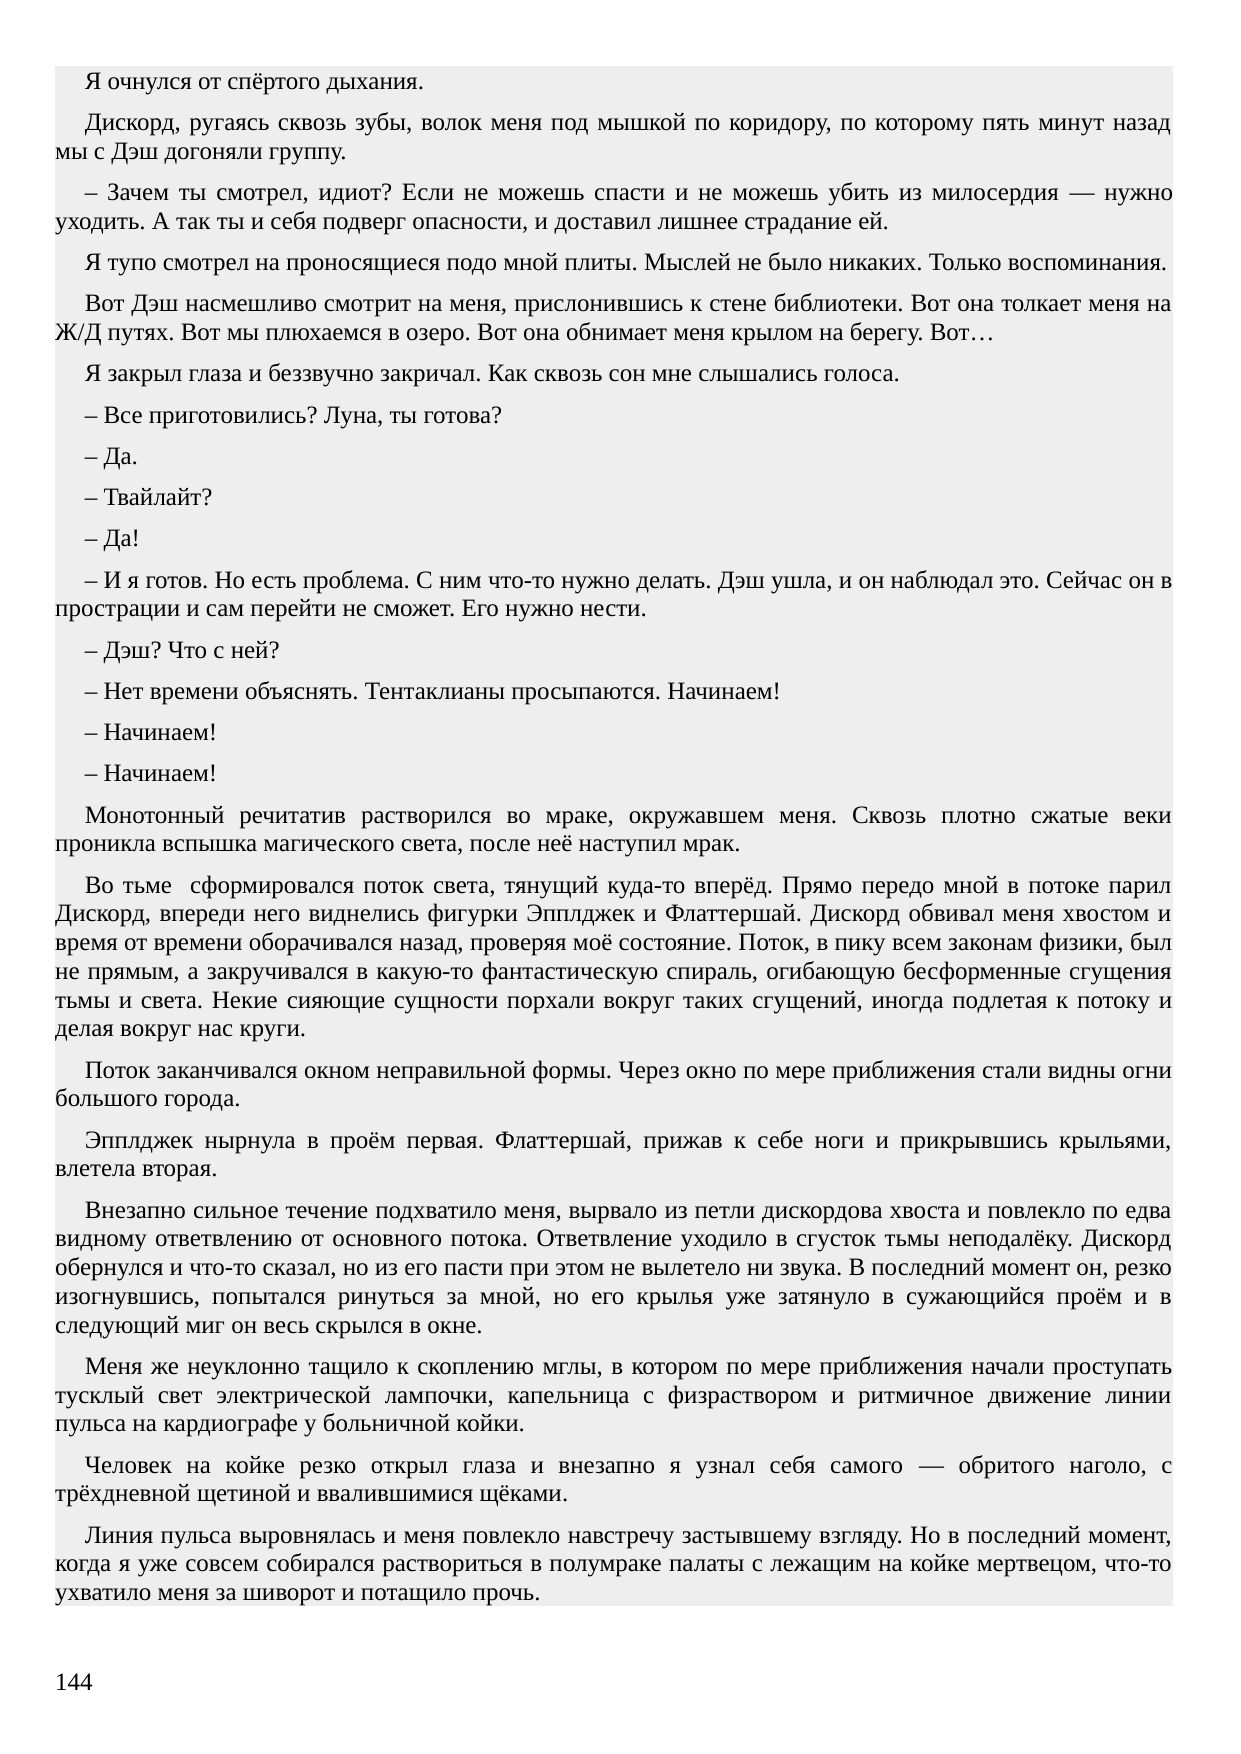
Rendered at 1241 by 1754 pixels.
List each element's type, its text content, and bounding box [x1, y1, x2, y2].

text Меня же неуклонно тащило к скоплению мглы, в котором по мере приближения начали проступать тусклый свет электрической лампочки, капельница с физраствором и ритмичное движение линии пульса на кардиографе у больничной койки. [55, 1351, 1173, 1437]
text Я закрыл глаза и беззвучно закричал. Как сквозь сон мне слышались голоса. [55, 358, 1173, 387]
text Дискорд, ругаясь сквозь зубы, волок меня под мышкой по коридору, по которому пять минут назад мы с Дэш догоняли группу. [55, 107, 1173, 165]
text – Зачем ты смотрел, идиот? Если не можешь спасти и не можешь убить из милосердия — нужно уходить. А так ты и себя подверг опасности, и доставил лишнее страдание ей. [55, 177, 1173, 235]
text Вот Дэш насмешливо смотрит на меня, прислонившись к стене библиотеки. Вот она толкает меня на Ж/Д путях. Вот мы плюхаемся в озеро. Вот она обнимает меня крылом на берегу. Вот… [55, 288, 1173, 346]
text Я очнулся от спёртого дыхания. [55, 66, 1173, 95]
text Монотонный речитатив растворился во мраке, окружавшем меня. Сквозь плотно сжатые веки проникла вспышка магического света, после неё наступил мрак. [55, 800, 1173, 857]
text Во тьме сформировался поток света, тянущий куда-то вперёд. Прямо передо мной в потоке парил Дискорд, впереди него виднелись фигурки Эпплджек и Флаттершай. Дискорд обвивал меня хвостом и время от времени оборачивался назад, проверяя моё состояние. Поток, в пику всем законам физики, был не прямым, а закручивался в какую-то фантастическую спираль, огибающую бесформенные сгущения тьмы и света. Некие сияющие сущности порхали вокруг таких сгущений, иногда подлетая к потоку и делая вокруг нас круги. [55, 870, 1173, 1042]
text Я тупо смотрел на проносящиеся подо мной плиты. Мыслей не было никаких. Только воспоминания. [55, 247, 1173, 276]
text – Начинаем! [55, 758, 1173, 787]
text Человек на койке резко открыл глаза и внезапно я узнал себя самого — обритого наголо, с трёхдневной щетиной и ввалившимися щёками. [55, 1450, 1173, 1507]
text – Твайлайт? [55, 482, 1173, 511]
text – Дэш? Что с ней? [55, 635, 1173, 663]
text Поток заканчивался окном неправильной формы. Через окно по мере приближения стали видны огни большого города. [55, 1055, 1173, 1112]
text – Да! [55, 523, 1173, 552]
text Внезапно сильное течение подхватило меня, вырвало из петли дискордова хвоста и повлекло по едва видному ответвлению от основного потока. Ответвление уходило в сгусток тьмы неподалёку. Дискорд обернулся и что-то сказал, но из его пасти при этом не вылетело ни звука. В последний момент он, резко изогнувшись, попытался ринуться за мной, но его крылья уже затянуло в сужающийся проём и в следующий миг он весь скрылся в окне. [55, 1195, 1173, 1338]
text – Да. [55, 441, 1173, 470]
text – Нет времени объяснять. Тентаклианы просыпаются. Начинаем! [55, 676, 1173, 705]
text Эпплджек нырнула в проём первая. Флаттершай, прижав к себе ноги и прикрывшись крыльями, влетела вторая. [55, 1125, 1173, 1182]
text – Начинаем! [55, 717, 1173, 746]
text – Все приготовились? Луна, ты готова? [55, 400, 1173, 428]
text – И я готов. Но есть проблема. С ним что-то нужно делать. Дэш ушла, и он наблюдал это. Сейчас он в прострации и сам перейти не сможет. Его нужно нести. [55, 565, 1173, 622]
text Линия пульса выровнялась и меня повлекло навстречу застывшему взгляду. Но в последний момент, когда я уже совсем собирался раствориться в полумраке палаты с лежащим на койке мертвецом, что-то ухватило меня за шиворот и потащило прочь. [55, 1520, 1173, 1606]
